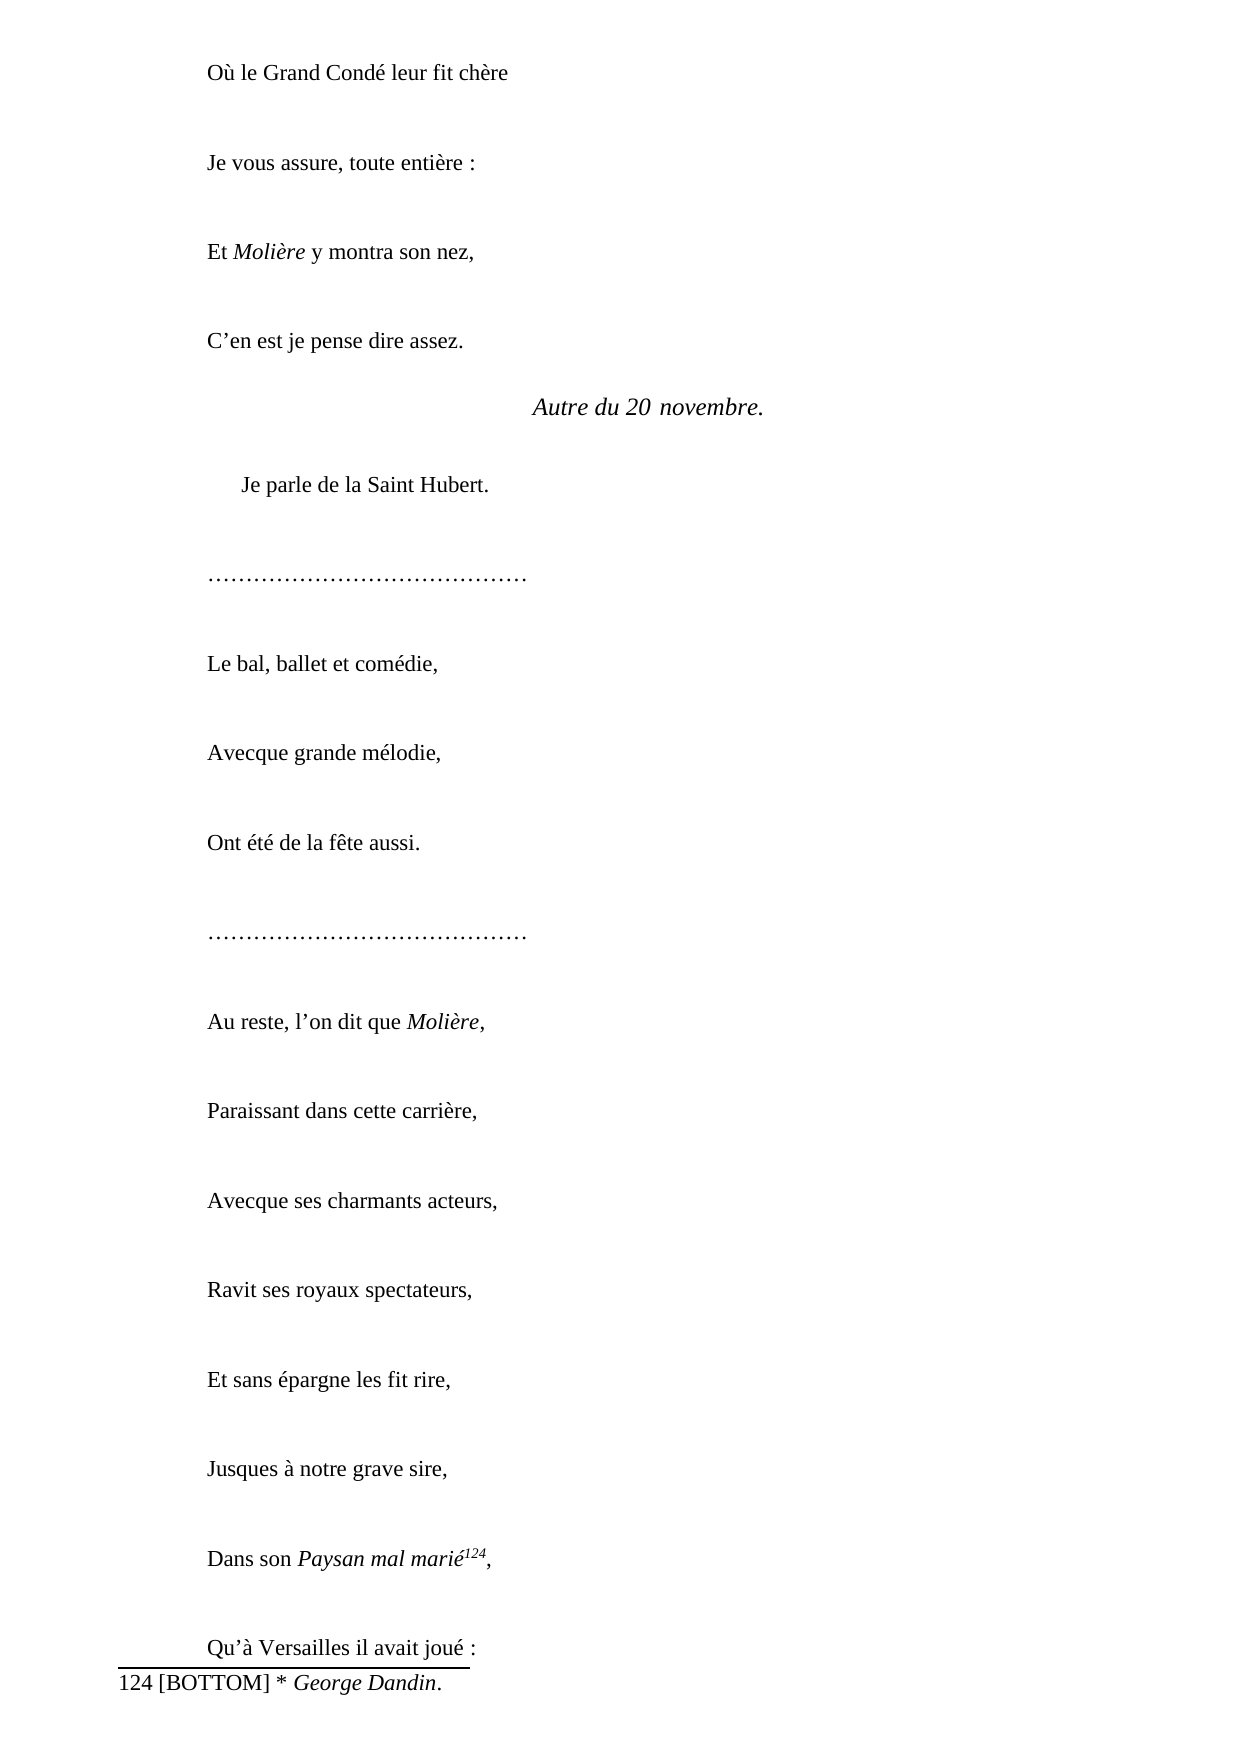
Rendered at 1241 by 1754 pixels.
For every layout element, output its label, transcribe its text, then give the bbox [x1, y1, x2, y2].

text Où le Grand Condé leur fit chère [207, 59, 1181, 85]
text Ravit ses royaux spectateurs, [207, 1276, 1181, 1302]
text Et sans épargne les fit rire, [207, 1366, 1181, 1392]
text Au reste, l’on dit que Molière, [207, 1008, 1181, 1034]
text Avecque grande mélodie, [207, 739, 1181, 766]
text C’en est je pense dire assez. [207, 327, 1181, 354]
text Le bal, ballet et comédie, [207, 650, 1181, 676]
text …………………………………… [207, 918, 1181, 944]
text Je vous assure, toute entière : [207, 148, 1181, 175]
text …………………………………… [207, 560, 1181, 587]
text Jusques à notre grave sire, [207, 1455, 1181, 1481]
text [BOTTOM] * George Dandin. [118, 1668, 1181, 1695]
text Dans son Paysan mal marié, [207, 1544, 1181, 1571]
text Je parle de la Saint Hubert. [207, 471, 1181, 497]
text Ont été de la fête aussi. [207, 829, 1181, 855]
text Autre du 20 novembre. [118, 392, 1181, 421]
text Avecque ses charmants acteurs, [207, 1187, 1181, 1213]
text Paraissant dans cette carrière, [207, 1097, 1181, 1123]
text Et Molière y montra son nez, [207, 238, 1181, 264]
text Qu’à Versailles il avait joué : [207, 1634, 1181, 1660]
